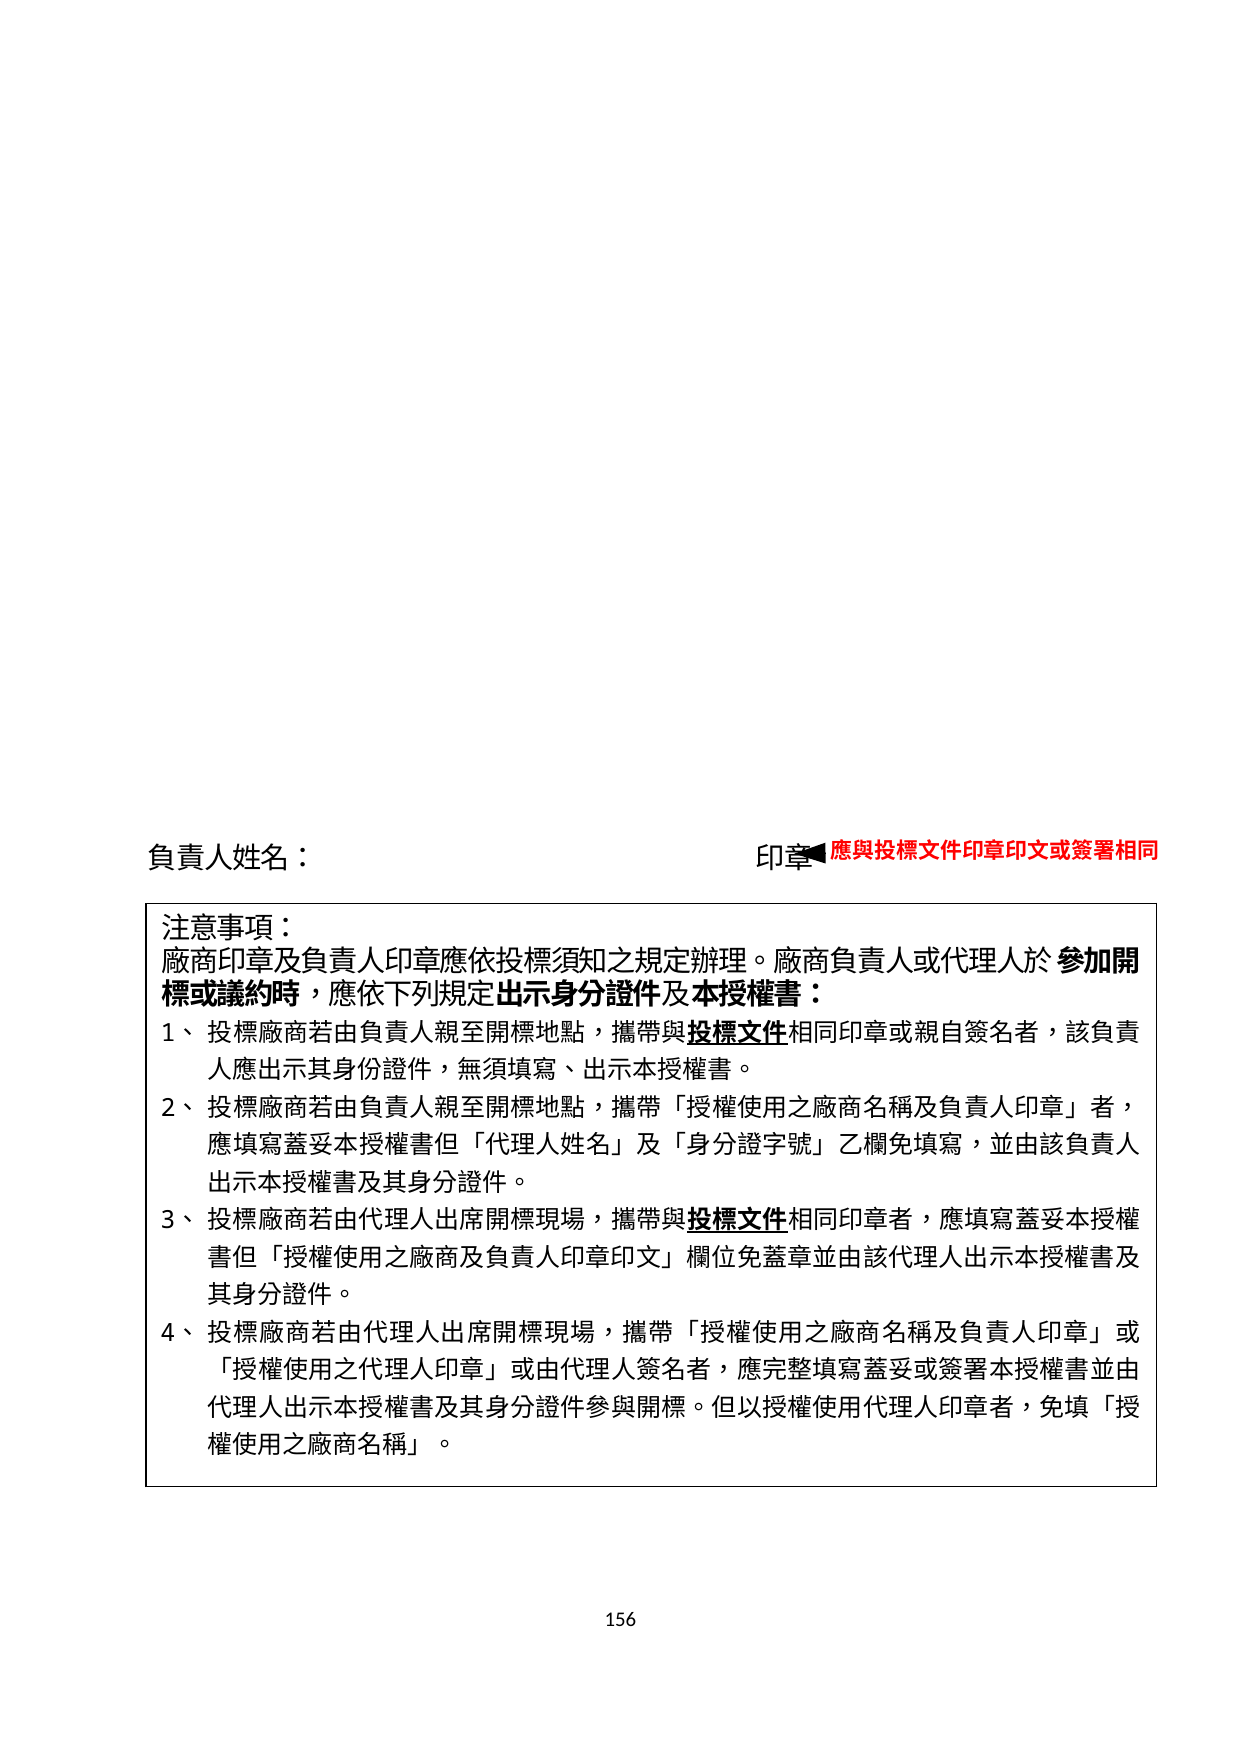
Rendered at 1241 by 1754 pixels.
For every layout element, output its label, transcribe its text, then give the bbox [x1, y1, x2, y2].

list 投標廠商若由代理人出席開標現場，攜帶與投標文件相同印章者，應填寫蓋妥本授權書但「授權使用之廠商及負責人印章印文」欄位免蓋章並由該代理人出示本授權書及其身分證件。 [160, 1199, 1141, 1311]
text 注意事項： [162, 911, 1141, 945]
list 投標廠商若由代理人出席開標現場，攜帶「授權使用之廠商名稱及負責人印章」或「授權使用之代理人印章」或由代理人簽名者，應完整填寫蓋妥或簽署本授權書並由代理人出示本授權書及其身分證件參與開標。但以授權使用代理人印章者，免填「授權使用之廠商名稱」。 [160, 1311, 1141, 1461]
text 廠商印章及負責人印章應依投標須知之規定辦理。廠商負責人或代理人於參加開標或議約時，應依下列規定出示身分證件及本授權書： [162, 945, 1141, 1011]
text 負責人姓名： 印章： [148, 814, 1177, 893]
list 投標廠商若由負責人親至開標地點，攜帶與投標文件相同印章或親自簽名者，該負責人應出示其身份證件，無須填寫、出示本授權書。 [160, 1011, 1141, 1086]
text 應與投標文件印章印文或簽署相同 [831, 831, 1162, 865]
list 投標廠商若由負責人親至開標地點，攜帶「授權使用之廠商名稱及負責人印章」者，應填寫蓋妥本授權書但「代理人姓名」及「身分證字號」乙欄免填寫，並由該負責人出示本授權書及其身分證件。 [160, 1086, 1141, 1199]
